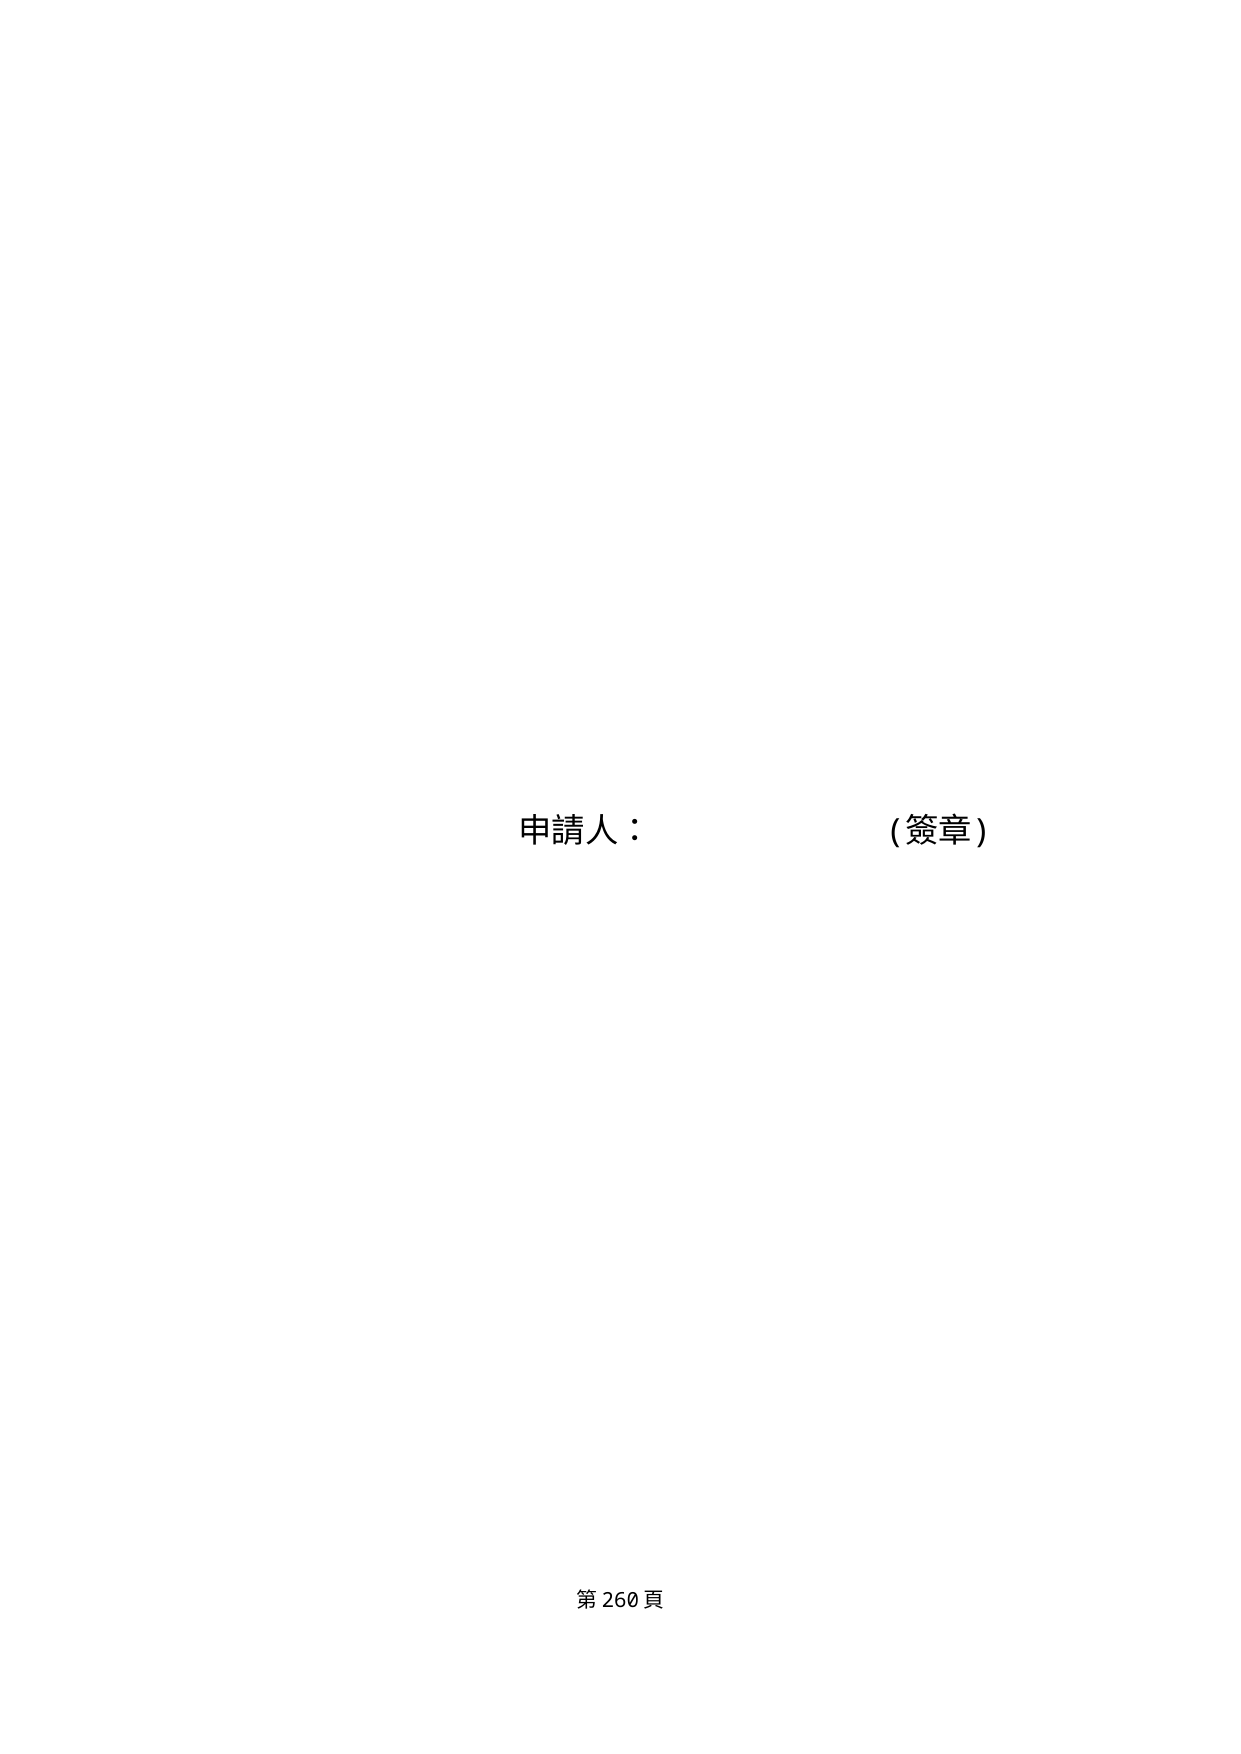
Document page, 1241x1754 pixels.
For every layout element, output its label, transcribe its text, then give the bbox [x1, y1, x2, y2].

text 申請人： (簽章) [118, 804, 1122, 852]
